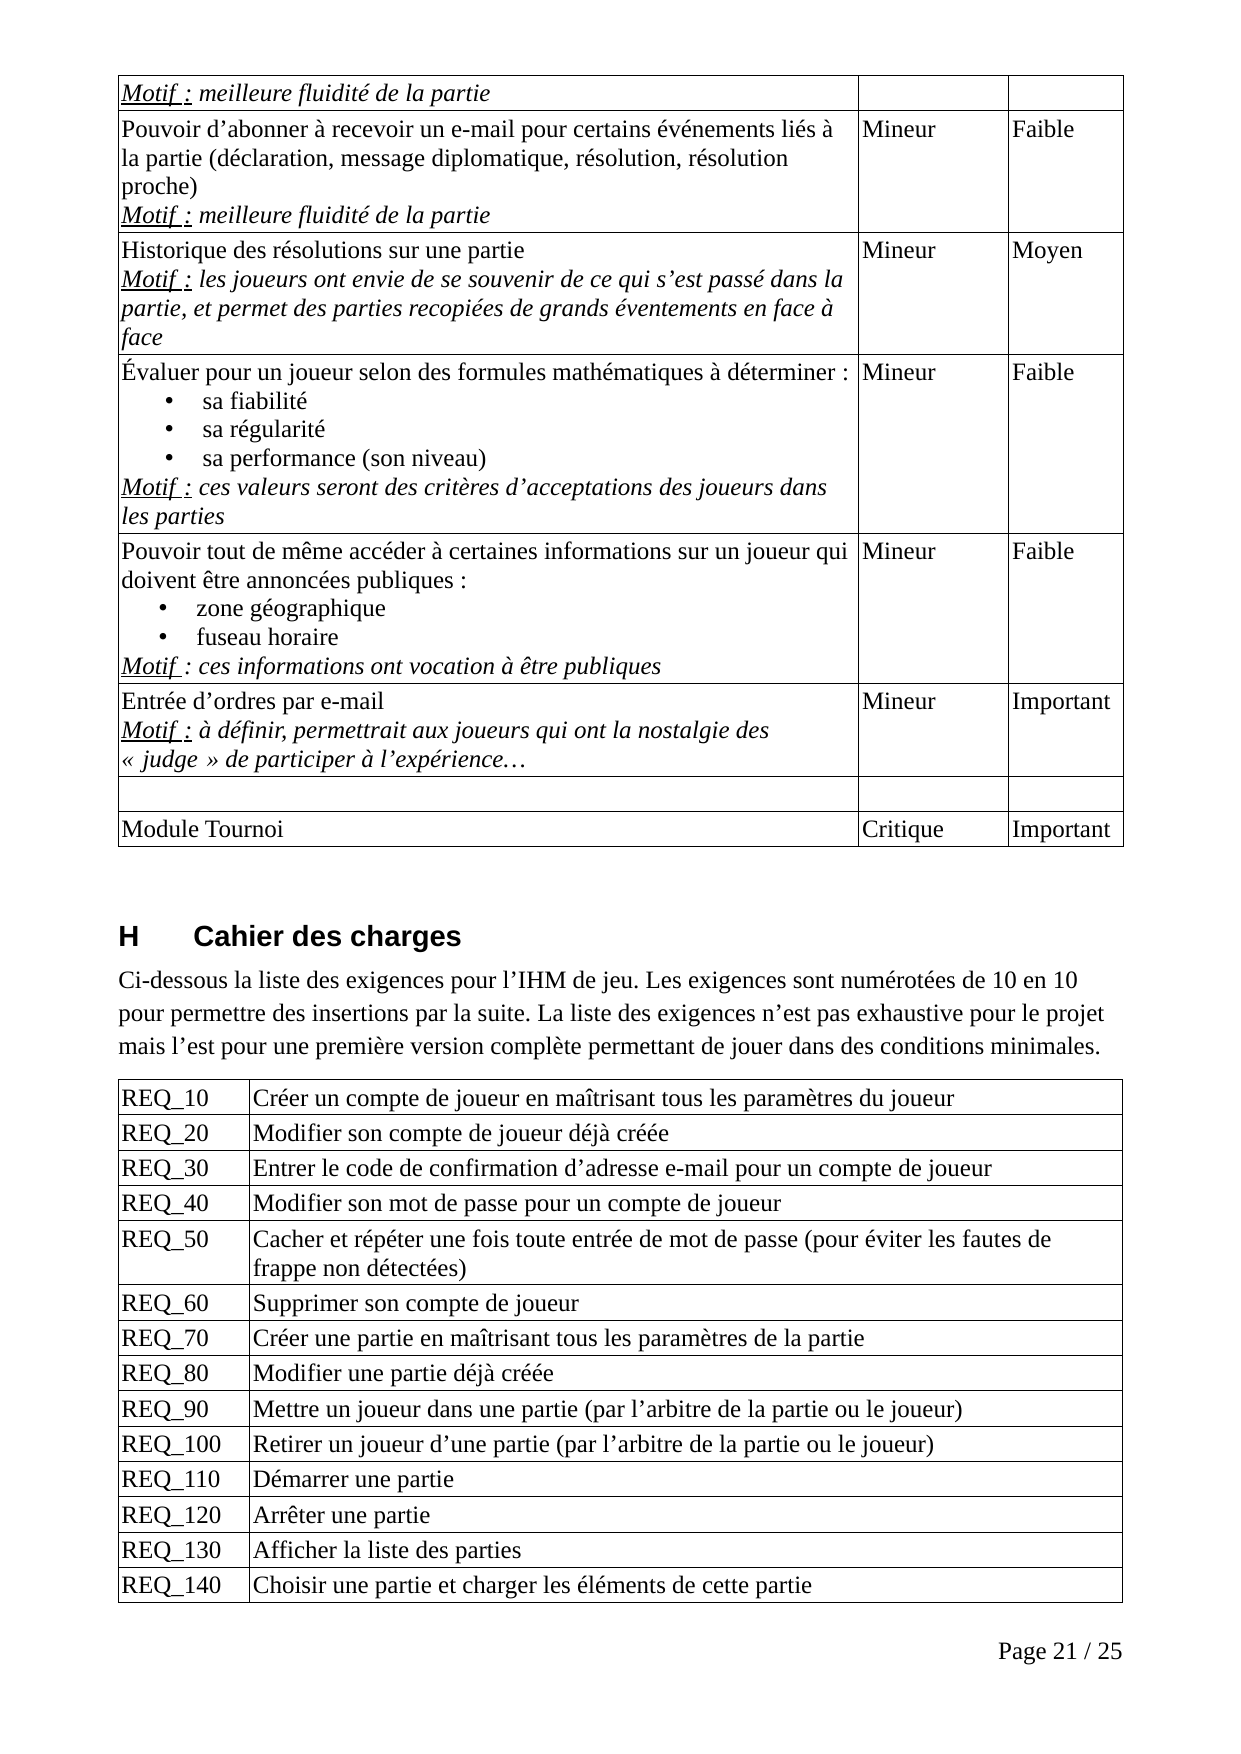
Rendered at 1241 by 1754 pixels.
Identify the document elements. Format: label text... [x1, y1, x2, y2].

table_cell REQ_60 [119, 1285, 249, 1320]
table_cell Faible [1009, 111, 1123, 232]
table_cell Pouvoir d’abonner à recevoir un e-mail pour certains événements liés à la partie (déclaration, message diplomatique, résolution, résolution proche) Motif : meilleure fluidité de la partie [119, 111, 858, 232]
table_cell Mineur [859, 355, 1008, 532]
table_cell REQ_30 [119, 1151, 249, 1185]
table_cell Mineur [859, 534, 1008, 683]
text Ci-dessous la liste des exigences pour l’IHM de jeu. Les exigences sont numérotées de 10 en 10 pour permettre des insertions par la suite. La liste des exigences n’est pas exhaustive pour le projet mais l’est pour une première version complète permettant de jouer dans des conditions minimales. [118, 965, 1122, 1060]
table_cell Important [1009, 812, 1123, 846]
table_cell Entrée d’ordres par e-mail Motif : à définir, permettrait aux joueurs qui ont la nostalgie des « judge » de participer à l’expérience… [119, 684, 858, 776]
table_cell Arrêter une partie [250, 1497, 1122, 1532]
table_cell [1009, 76, 1123, 110]
table_cell Créer une partie en maîtrisant tous les paramètres de la partie [250, 1321, 1122, 1355]
table_cell Module Tournoi [119, 812, 858, 846]
table_cell Motif : meilleure fluidité de la partie [119, 76, 858, 110]
table_cell Mineur [859, 233, 1008, 353]
table_cell REQ_70 [119, 1321, 249, 1355]
table_cell Évaluer pour un joueur selon des formules mathématiques à déterminer : sa fiabilité sa régularité sa performance (son niveau) Motif : ces valeurs seront des critères d’acceptations des joueurs dans les parties [119, 355, 858, 532]
table_cell [859, 76, 1008, 110]
table_cell Mineur [859, 684, 1008, 776]
table_cell REQ_140 [119, 1568, 249, 1602]
table_cell REQ_90 [119, 1391, 249, 1426]
table_cell REQ_50 [119, 1221, 249, 1284]
table_cell Mineur [859, 111, 1008, 232]
table_cell Choisir une partie et charger les éléments de cette partie [250, 1568, 1122, 1602]
table_cell [1009, 777, 1123, 811]
table_cell Modifier son mot de passe pour un compte de joueur [250, 1186, 1122, 1220]
table_header Créer un compte de joueur en maîtrisant tous les paramètres du joueur [250, 1080, 1122, 1114]
table_cell REQ_80 [119, 1356, 249, 1390]
table_cell Supprimer son compte de joueur [250, 1285, 1122, 1320]
table_cell Moyen [1009, 233, 1123, 353]
table_cell REQ_100 [119, 1427, 249, 1461]
table_header REQ_10 [119, 1080, 249, 1114]
table_cell Important [1009, 684, 1123, 776]
table_cell [859, 777, 1008, 811]
table_cell Afficher la liste des parties [250, 1533, 1122, 1567]
table_cell Retirer un joueur d’une partie (par l’arbitre de la partie ou le joueur) [250, 1427, 1122, 1461]
table_cell Modifier son compte de joueur déjà créée [250, 1115, 1122, 1150]
table_cell REQ_130 [119, 1533, 249, 1567]
table_cell Entrer le code de confirmation d’adresse e-mail pour un compte de joueur [250, 1151, 1122, 1185]
table_cell REQ_20 [119, 1115, 249, 1150]
table_cell Modifier une partie déjà créée [250, 1356, 1122, 1390]
table_cell Critique [859, 812, 1008, 846]
table_cell Mettre un joueur dans une partie (par l’arbitre de la partie ou le joueur) [250, 1391, 1122, 1426]
table_cell Pouvoir tout de même accéder à certaines informations sur un joueur qui doivent être annoncées publiques : zone géographique fuseau horaire Motif : ces informations ont vocation à être publiques [119, 534, 858, 683]
table_cell Démarrer une partie [250, 1462, 1122, 1496]
table_cell Historique des résolutions sur une partie Motif : les joueurs ont envie de se souvenir de ce qui s’est passé dans la partie, et permet des parties recopiées de grands éventements en face à face [119, 233, 858, 353]
table_cell Faible [1009, 355, 1123, 532]
table_cell Cacher et répéter une fois toute entrée de mot de passe (pour éviter les fautes de frappe non détectées) [250, 1221, 1122, 1284]
table_cell Faible [1009, 534, 1123, 683]
table_cell REQ_40 [119, 1186, 249, 1220]
table_cell REQ_120 [119, 1497, 249, 1532]
table_cell [119, 777, 858, 811]
table_cell REQ_110 [119, 1462, 249, 1496]
subtitle Cahier des charges [118, 919, 1122, 953]
